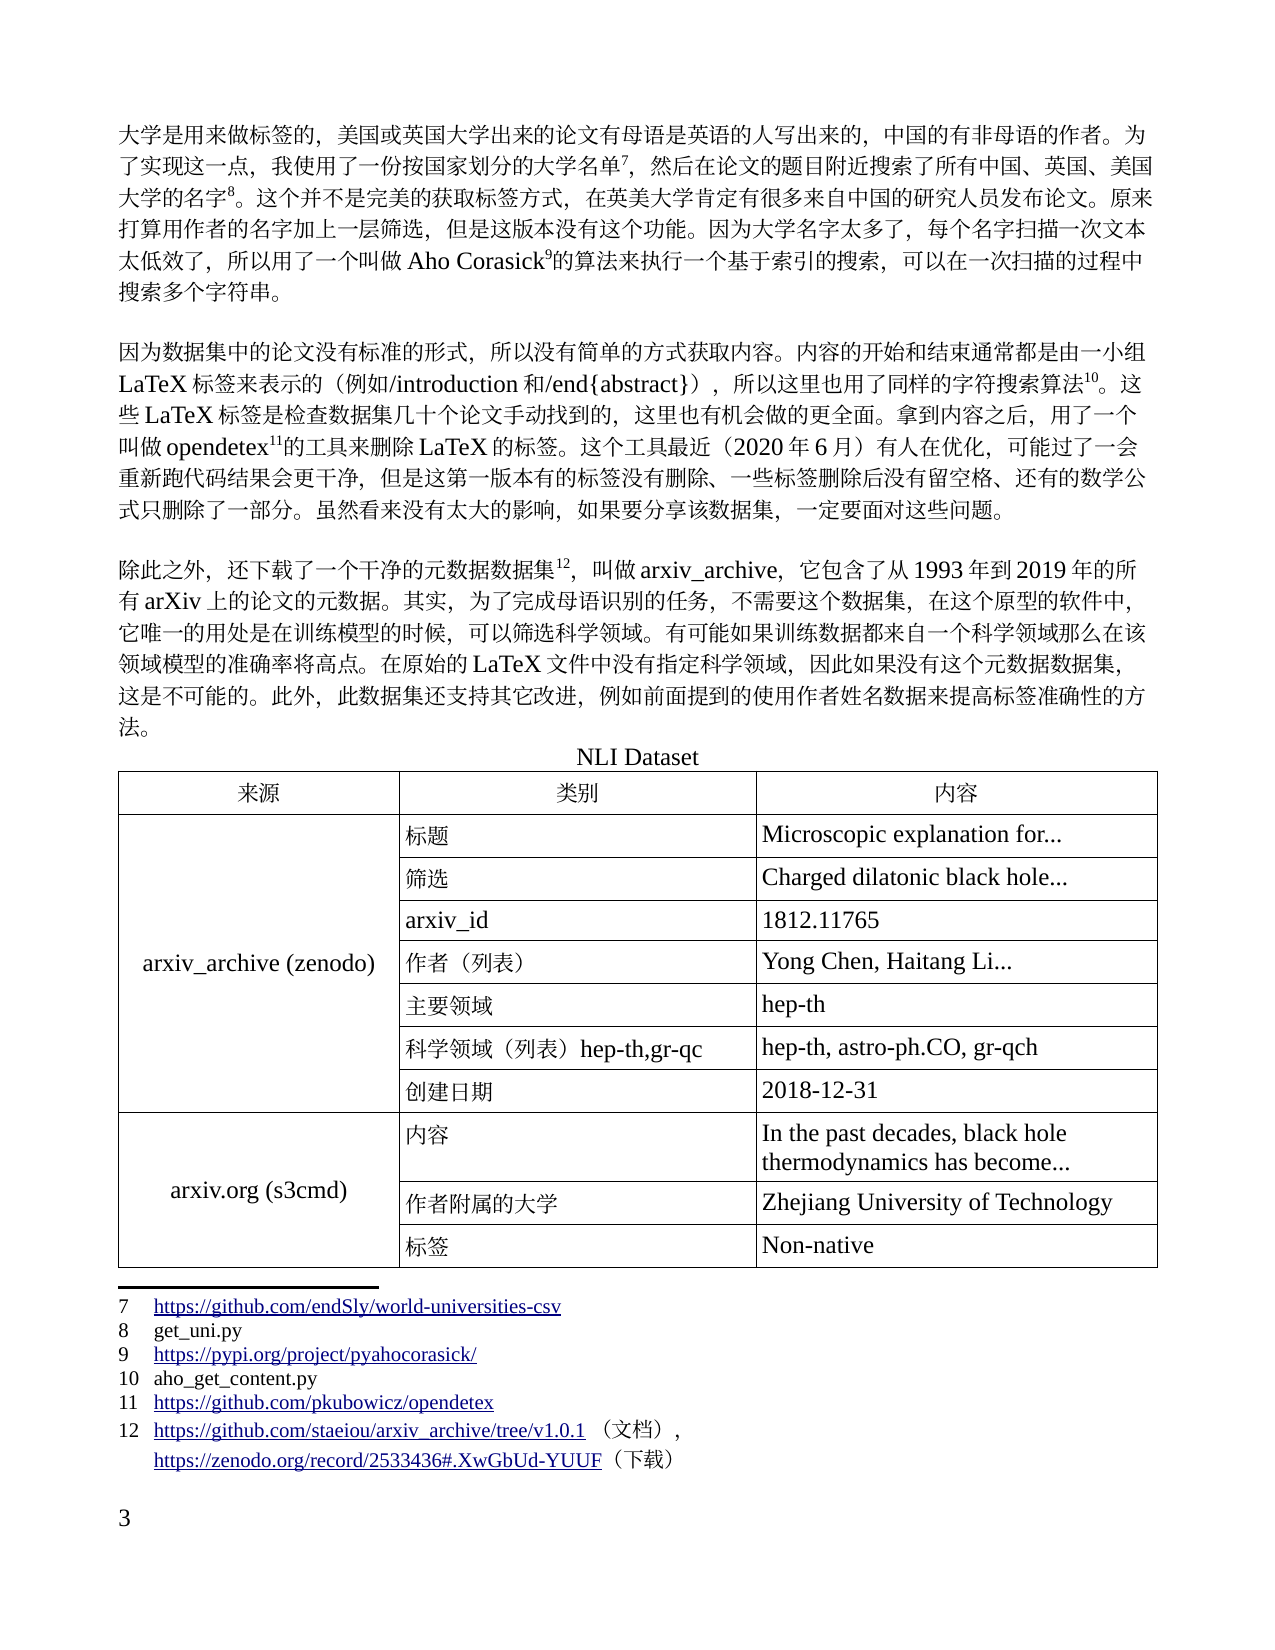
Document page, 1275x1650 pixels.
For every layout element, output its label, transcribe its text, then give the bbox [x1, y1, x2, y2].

text aho_get_content.py [118, 1366, 1157, 1390]
table_header 来源 [119, 772, 399, 814]
table_cell 筛选 [400, 858, 756, 900]
table_cell 标签 [400, 1225, 756, 1267]
text get_uni.py [118, 1318, 1157, 1342]
text 因为数据集中的论文没有标准的形式，所以没有简单的方式获取内容。内容的开始和结束通常都是由一小组LaTeX标签来表示的（例如/introduction和/end{abstract}），所以这里也用了同样的字符搜索算法。这些LaTeX标签是检查数据集几十个论文手动找到的，这里也有机会做的更全面。拿到内容之后，用了一个叫做opendetex的工具来删除LaTeX的标签。这个工具最近（2020年6月）有人在优化，可能过了一会重新跑代码结果会更干净，但是这第一版本有的标签没有删除、一些标签删除后没有留空格、还有的数学公式只删除了一部分。虽然看来没有太大的影响，如果要分享该数据集，一定要面对这些问题。 [118, 336, 1157, 524]
table_cell Charged dilatonic black hole... [757, 858, 1157, 900]
text NLI Dataset [118, 742, 1157, 771]
table_cell 科学领域（列表）hep-th,gr-qc [400, 1027, 756, 1069]
table_cell Yong Chen, Haitang Li... [757, 941, 1157, 983]
table_cell 主要领域 [400, 984, 756, 1026]
table_cell arxiv.org (s3cmd) [119, 1113, 399, 1267]
text https://github.com/staeiou/arxiv_archive/tree/v1.0.1 （文档）， [118, 1414, 1157, 1444]
text 大学是用来做标签的，美国或英国大学出来的论文有母语是英语的人写出来的，中国的有非母语的作者。为了实现这一点，我使用了一份按国家划分的大学名单，然后在论文的题目附近搜索了所有中国、英国、美国大学的名字。这个并不是完美的获取标签方式，在英美大学肯定有很多来自中国的研究人员发布论文。原来打算用作者的名字加上一层筛选，但是这版本没有这个功能。因为大学名字太多了，每个名字扫描一次文本太低效了，所以用了一个叫做Aho Corasick的算法来执行一个基于索引的搜索，可以在一次扫描的过程中搜索多个字符串。 [118, 118, 1157, 307]
table_cell hep-th [757, 984, 1157, 1026]
text https://pypi.org/project/pyahocorasick/ [118, 1342, 1157, 1366]
table_cell arxiv_archive (zenodo) [119, 815, 399, 1112]
text https://zenodo.org/record/2533436#.XwGbUd-YUUF（下载） [118, 1444, 1157, 1474]
table_cell Non-native [757, 1225, 1157, 1267]
text https://github.com/endSly/world-universities-csv [118, 1293, 1157, 1318]
table_cell arxiv_id [400, 901, 756, 940]
table_cell 2018-12-31 [757, 1070, 1157, 1112]
table_cell Zhejiang University of Technology [757, 1182, 1157, 1224]
table_header 类别 [400, 772, 756, 814]
table_cell In the past decades, black hole thermodynamics has become... [757, 1113, 1157, 1181]
table_header 内容 [757, 772, 1157, 814]
table_cell Microscopic explanation for... [757, 815, 1157, 857]
table_cell hep-th, astro-ph.CO, gr-qch [757, 1027, 1157, 1069]
table_cell 作者（列表） [400, 941, 756, 983]
table_cell 标题 [400, 815, 756, 857]
table_cell 1812.11765 [757, 901, 1157, 940]
table_cell 内容 [400, 1113, 756, 1181]
text https://github.com/pkubowicz/opendetex [118, 1390, 1157, 1414]
text 除此之外，还下载了一个干净的元数据数据集，叫做arxiv_archive，它包含了从1993年到2019年的所有arXiv上的论文的元数据。其实，为了完成母语识别的任务，不需要这个数据集，在这个原型的软件中，它唯一的用处是在训练模型的时候，可以筛选科学领域。有可能如果训练数据都来自一个科学领域那么在该领域模型的准确率将高点。在原始的LaTeX文件中没有指定科学领域，因此如果没有这个元数据数据集，这是不可能的。此外，此数据集还支持其它改进，例如前面提到的使用作者姓名数据来提高标签准确性的方法。 [118, 553, 1157, 742]
table_cell 创建日期 [400, 1070, 756, 1112]
table_cell 作者附属的大学 [400, 1182, 756, 1224]
